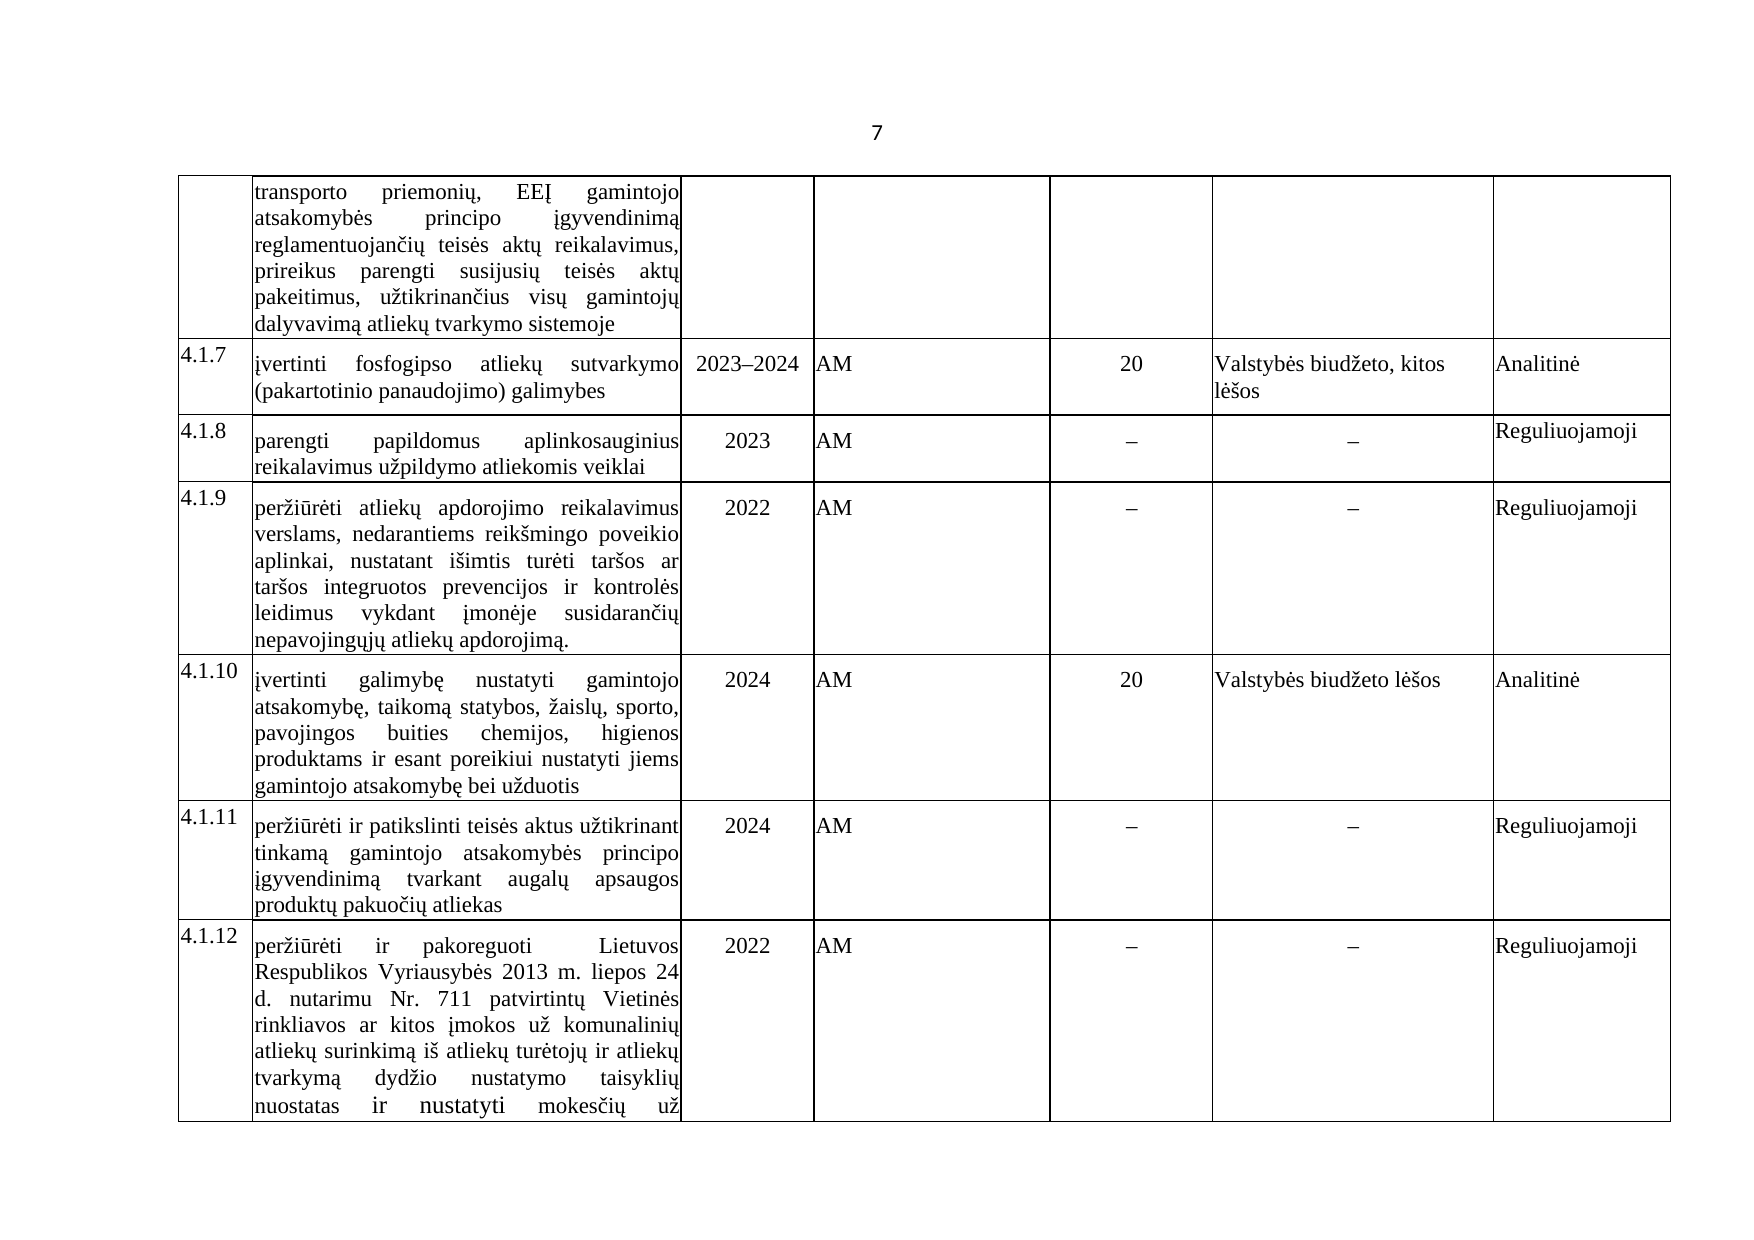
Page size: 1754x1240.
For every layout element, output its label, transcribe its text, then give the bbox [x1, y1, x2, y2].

table_cell Reguliuojamoji [1494, 921, 1670, 1121]
table_cell 4.1.11 [179, 801, 252, 919]
table_cell – [1213, 801, 1493, 919]
table_cell – [1213, 416, 1493, 481]
table_cell [682, 177, 813, 338]
table_cell 4.1.7 [179, 339, 252, 414]
table_cell Valstybės biudžeto lėšos [1213, 655, 1493, 800]
table_cell – [1051, 921, 1212, 1121]
table_cell AM [815, 339, 1049, 414]
table_cell – [1213, 483, 1493, 654]
table_cell 4.1.12 [179, 920, 252, 1121]
table_cell transporto priemonių, EEĮ gamintojo atsakomybės principo įgyvendinimą reglamentuojančių teisės aktų reikalavimus, prireikus parengti susijusių teisės aktų pakeitimus, užtikrinančius visų gamintojų dalyvavimą atliekų tvarkymo sistemoje [253, 177, 680, 338]
table_cell 4.1.8 [179, 415, 252, 481]
table_cell 2024 [682, 655, 813, 800]
table_cell 2022 [682, 921, 813, 1121]
table_cell 20 [1051, 655, 1212, 800]
table_cell 2022 [682, 483, 813, 654]
table_cell įvertinti fosfogipso atliekų sutvarkymo (pakartotinio panaudojimo) galimybes [253, 339, 680, 414]
table_cell peržiūrėti atliekų apdorojimo reikalavimus verslams, nedarantiems reikšmingo poveikio aplinkai, nustatant išimtis turėti taršos ar taršos integruotos prevencijos ir kontrolės leidimus vykdant įmonėje susidarančių nepavojingųjų atliekų apdorojimą. [253, 483, 680, 654]
table_cell 4.1.9 [179, 482, 252, 654]
table_cell 2024 [682, 801, 813, 919]
table_cell 20 [1051, 339, 1212, 414]
table_cell 4.1.10 [179, 655, 252, 800]
table_cell 2023–2024 [682, 339, 813, 414]
table_cell peržiūrėti ir patikslinti teisės aktus užtikrinant tinkamą gamintojo atsakomybės principo įgyvendinimą tvarkant augalų apsaugos produktų pakuočių atliekas [253, 801, 680, 919]
table_cell Valstybės biudžeto, kitos lėšos [1213, 339, 1493, 414]
table_cell [1494, 177, 1670, 338]
table_cell AM [815, 416, 1049, 481]
table_cell įvertinti galimybę nustatyti gamintojo atsakomybę, taikomą statybos, žaislų, sporto, pavojingos buities chemijos, higienos produktams ir esant poreikiui nustatyti jiems gamintojo atsakomybę bei užduotis [253, 655, 680, 800]
table_cell Reguliuojamoji [1494, 801, 1670, 919]
table_cell parengti papildomus aplinkosauginius reikalavimus užpildymo atliekomis veiklai [253, 416, 680, 481]
table_cell Analitinė [1494, 339, 1670, 414]
table_cell – [1051, 483, 1212, 654]
table_cell 2023 [682, 416, 813, 481]
table_cell Reguliuojamoji [1494, 483, 1670, 654]
table_cell [179, 176, 252, 338]
table_cell AM [815, 483, 1049, 654]
table_cell Reguliuojamoji [1494, 416, 1670, 481]
table_cell AM [815, 921, 1049, 1121]
table_cell – [1213, 921, 1493, 1121]
table_cell AM [815, 655, 1049, 800]
table_cell [1213, 177, 1493, 338]
table_cell [815, 177, 1049, 338]
table_cell [1051, 177, 1212, 338]
table_cell peržiūrėti ir pakoreguoti Lietuvos Respublikos Vyriausybės 2013 m. liepos 24 d. nutarimu Nr. 711 patvirtintų Vietinės rinkliavos ar kitos įmokos už komunalinių atliekų surinkimą iš atliekų turėtojų ir atliekų tvarkymą dydžio nustatymo taisyklių nuostatas ir nustatyti mokesčių už [253, 921, 680, 1121]
table_cell – [1051, 801, 1212, 919]
table_cell AM [815, 801, 1049, 919]
table_cell – [1051, 416, 1212, 481]
table_cell Analitinė [1494, 655, 1670, 800]
